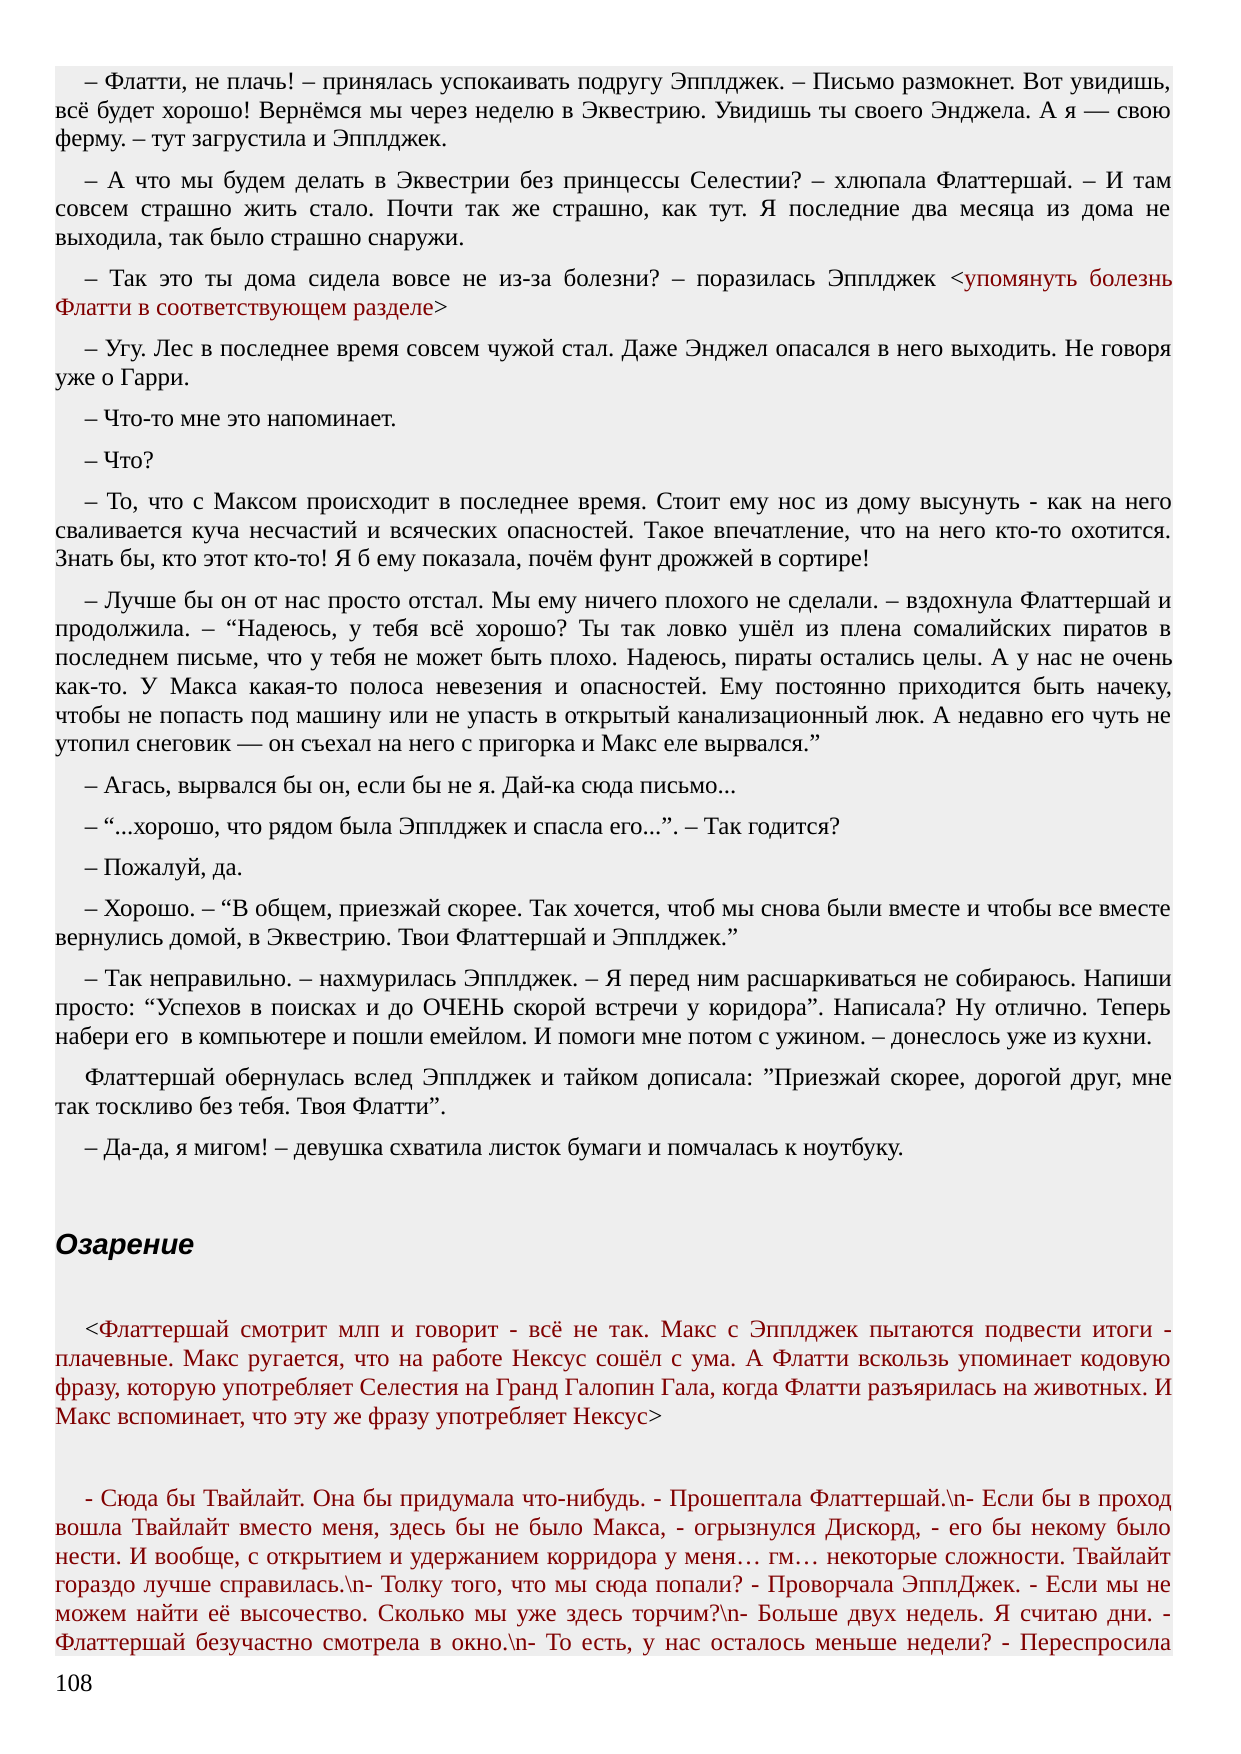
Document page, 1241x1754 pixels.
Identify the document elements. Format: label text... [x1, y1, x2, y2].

text – Что-то мне это напоминает. [55, 403, 1173, 432]
text – Флатти, не плачь! – принялась успокаивать подругу Эпплджек. – Письмо размокнет. Вот увидишь, всё будет хорошо! Вернёмся мы через неделю в Эквестрию. Увидишь ты своего Энджела. А я — свою ферму. – тут загрустила и Эпплджек. [55, 66, 1173, 152]
text – Так это ты дома сидела вовсе не из-за болезни? – поразилась Эпплджек <упомянуть болезнь Флатти в соответствующем разделе> [55, 263, 1173, 321]
subtitle Озарение [55, 1227, 1173, 1261]
text – Пожалуй, да. [55, 852, 1173, 881]
text – Угу. Лес в последнее время совсем чужой стал. Даже Энджел опасался в него выходить. Не говоря уже о Гарри. [55, 333, 1173, 391]
text – Агась, вырвался бы он, если бы не я. Дай-ка сюда письмо... [55, 770, 1173, 798]
text Флаттершай обернулась вслед Эпплджек и тайком дописала: ”Приезжай скорее, дорогой друг, мне так тоскливо без тебя. Твоя Флатти”. [55, 1062, 1173, 1120]
text - Сюда бы Твайлайт. Она бы придумала что-нибудь. - Прошептала Флаттершай.\n- Если бы в проход вошла Твайлайт вместо меня, здесь бы не было Макса, - огрызнулся Дискорд, - его бы некому было нести. И вообще, с открытием и удержанием корридора у меня… гм… некоторые сложности. Твайлайт гораздо лучше справилась.\n- Толку того, что мы сюда попали? - Проворчала ЭпплДжек. - Если мы не можем найти её высочество. Сколько мы уже здесь торчим?\n- Больше двух недель. Я считаю дни. - Флаттершай безучастно смотрела в окно.\n- То есть, у нас осталось меньше недели? - Переспросила [55, 1483, 1173, 1656]
text <Флаттершай смотрит млп и говорит - всё не так. Макс с Эпплджек пытаются подвести итоги - плачевные. Макс ругается, что на работе Нексус сошёл с ума. А Флатти вскользь упоминает кодовую фразу, которую употребляет Селестия на Гранд Галопин Гала, когда Флатти разъярилась на животных. И Макс вспоминает, что эту же фразу употребляет Нексус> [55, 1314, 1173, 1429]
text – Хорошо. – “В общем, приезжай скорее. Так хочется, чтоб мы снова были вместе и чтобы все вместе вернулись домой, в Эквестрию. Твои Флаттершай и Эпплджек.” [55, 893, 1173, 951]
text – Да-да, я мигом! – девушка схватила листок бумаги и помчалась к ноутбуку. [55, 1132, 1173, 1161]
text – “...хорошо, что рядом была Эпплджек и спасла его...”. – Так годится? [55, 811, 1173, 840]
text – А что мы будем делать в Эквестрии без принцессы Селестии? – хлюпала Флаттершай. – И там совсем страшно жить стало. Почти так же страшно, как тут. Я последние два месяца из дома не выходила, так было страшно снаружи. [55, 165, 1173, 251]
text – Что? [55, 445, 1173, 473]
text – Лучше бы он от нас просто отстал. Мы ему ничего плохого не сделали. – вздохнула Флаттершай и продолжила. – “Надеюсь, у тебя всё хорошо? Ты так ловко ушёл из плена сомалийских пиратов в последнем письме, что у тебя не может быть плохо. Надеюсь, пираты остались целы. А у нас не очень как-то. У Макса какая-то полоса невезения и опасностей. Ему постоянно приходится быть начеку, чтобы не попасть под машину или не упасть в открытый канализационный люк. А недавно его чуть не утопил снеговик — он съехал на него с пригорка и Макс еле вырвался.” [55, 585, 1173, 757]
text – Так неправильно. – нахмурилась Эпплджек. – Я перед ним расшаркиваться не собираюсь. Напиши просто: “Успехов в поисках и до ОЧЕНЬ скорой встречи у коридора”. Написала? Ну отлично. Теперь набери его в компьютере и пошли емейлом. И помоги мне потом с ужином. – донеслось уже из кухни. [55, 963, 1173, 1050]
text – То, что с Максом происходит в последнее время. Стоит ему нос из дому высунуть - как на него сваливается куча несчастий и всяческих опасностей. Такое впечатление, что на него кто-то охотится. Знать бы, кто этот кто-то! Я б ему показала, почём фунт дрожжей в сортире! [55, 486, 1173, 572]
